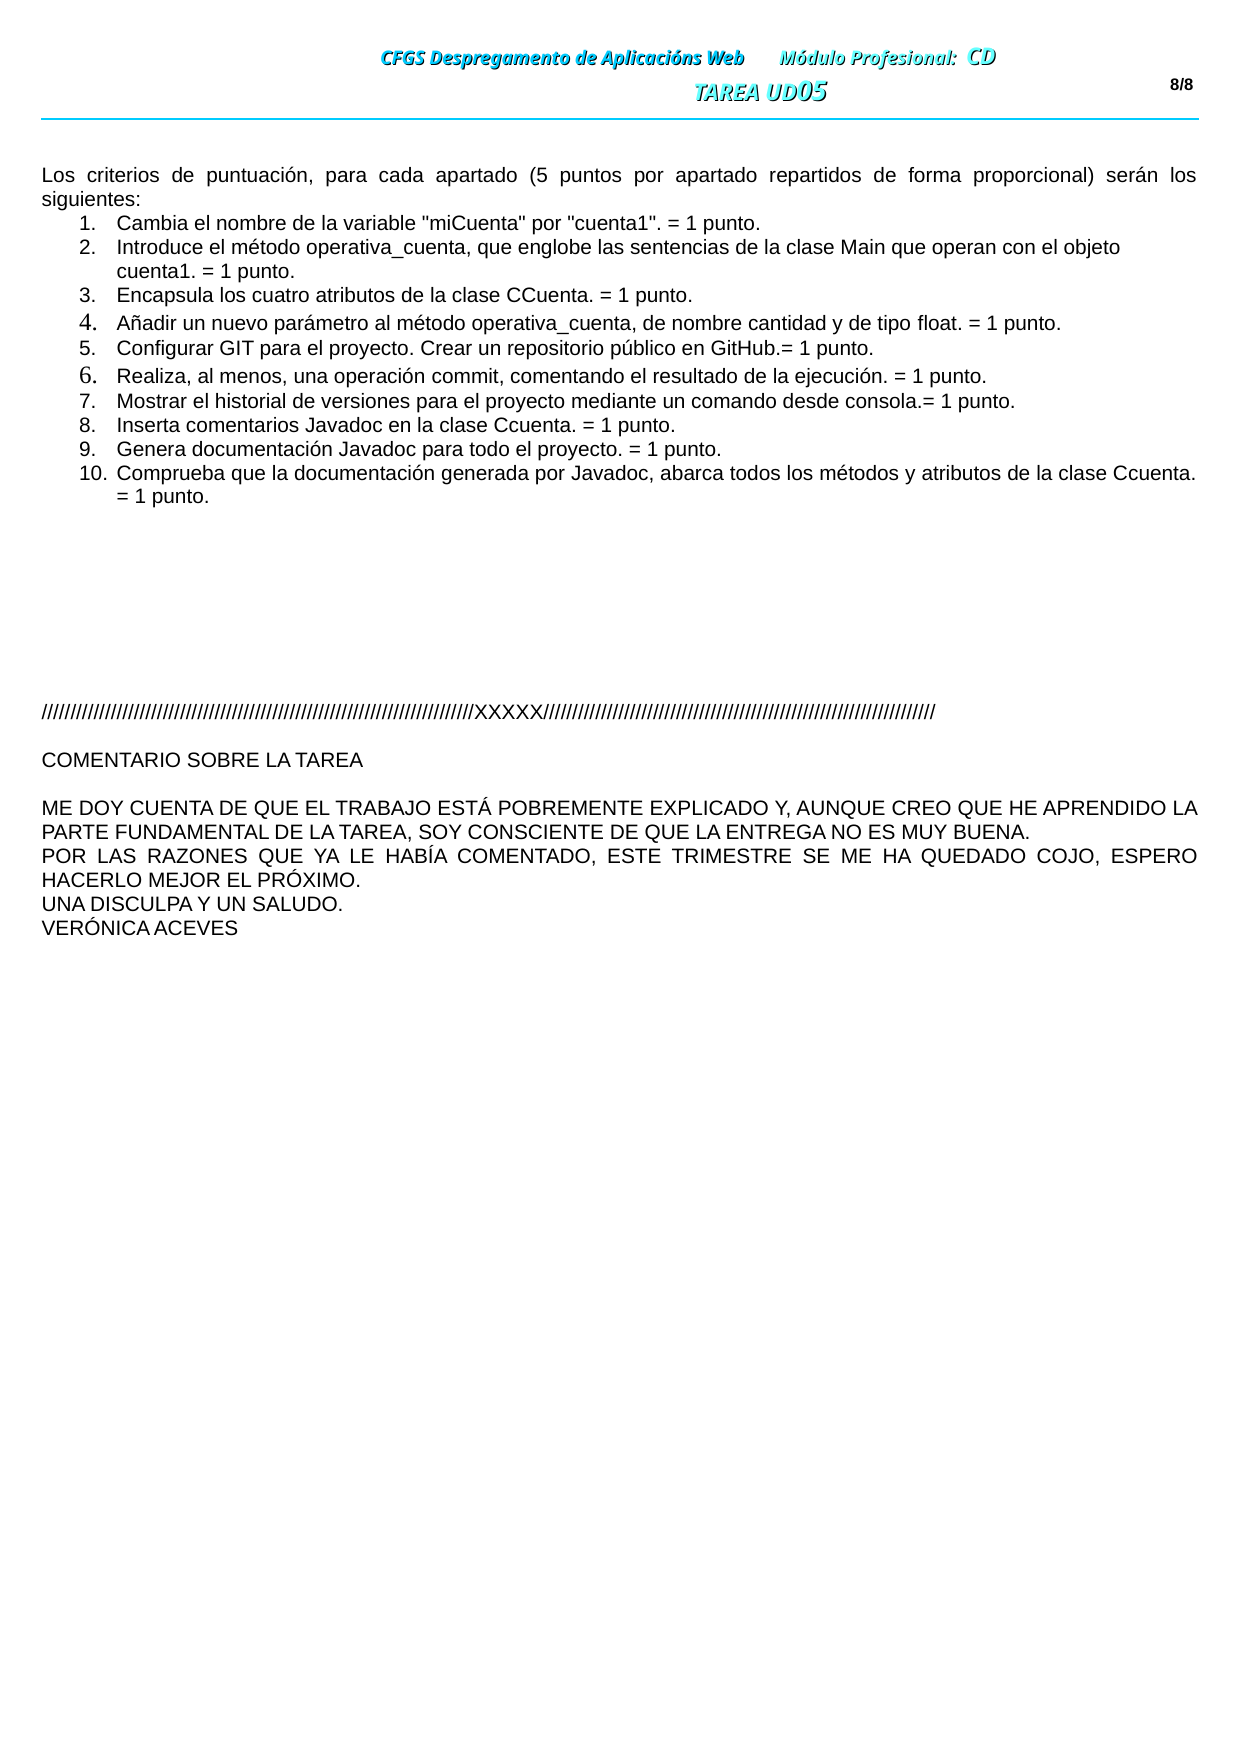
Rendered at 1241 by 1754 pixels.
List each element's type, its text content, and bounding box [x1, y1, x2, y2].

list Encapsula los cuatro atributos de la clase CCuenta. = 1 punto. [79, 283, 1199, 307]
list Realiza, al menos, una operación commit, comentando el resultado de la ejecución. = 1 punto. [79, 360, 1199, 388]
list Configurar GIT para el proyecto. Crear un repositorio público en GitHub.= 1 punto. [79, 336, 1199, 360]
text UNA DISCULPA Y UN SALUDO. [41, 892, 1199, 916]
text COMENTARIO SOBRE LA TAREA [41, 748, 1199, 772]
text Los criterios de puntuación, para cada apartado (5 puntos por apartado repartidos de forma proporcional) serán los siguientes: [41, 163, 1199, 211]
text VERÓNICA ACEVES [41, 916, 1199, 939]
list Comprueba que la documentación generada por Javadoc, abarca todos los métodos y atributos de la clase Ccuenta. = 1 punto. [79, 460, 1199, 508]
list Genera documentación Javadoc para todo el proyecto. = 1 punto. [79, 436, 1199, 460]
list Introduce el método operativa_cuenta, que englobe las sentencias de la clase Main que operan con el objeto cuenta1. = 1 punto. [79, 235, 1199, 283]
list Inserta comentarios Javadoc en la clase Ccuenta. = 1 punto. [79, 412, 1199, 436]
text POR LAS RAZONES QUE YA LE HABÍA COMENTADO, ESTE TRIMESTRE SE ME HA QUEDADO COJO, ESPERO HACERLO MEJOR EL PRÓXIMO. [41, 844, 1199, 892]
text ///////////////////////////////////////////////////////////////////////////XXXXX//////////////////////////////////////////////////////////////////// [41, 700, 1199, 724]
list Mostrar el historial de versiones para el proyecto mediante un comando desde consola.= 1 punto. [79, 388, 1199, 412]
text ME DOY CUENTA DE QUE EL TRABAJO ESTÁ POBREMENTE EXPLICADO Y, AUNQUE CREO QUE HE APRENDIDO LA PARTE FUNDAMENTAL DE LA TAREA, SOY CONSCIENTE DE QUE LA ENTREGA NO ES MUY BUENA. [41, 796, 1199, 844]
list Cambia el nombre de la variable "miCuenta" por "cuenta1". = 1 punto. [79, 211, 1199, 235]
list Añadir un nuevo parámetro al método operativa_cuenta, de nombre cantidad y de tipo float. = 1 punto. [79, 307, 1199, 336]
